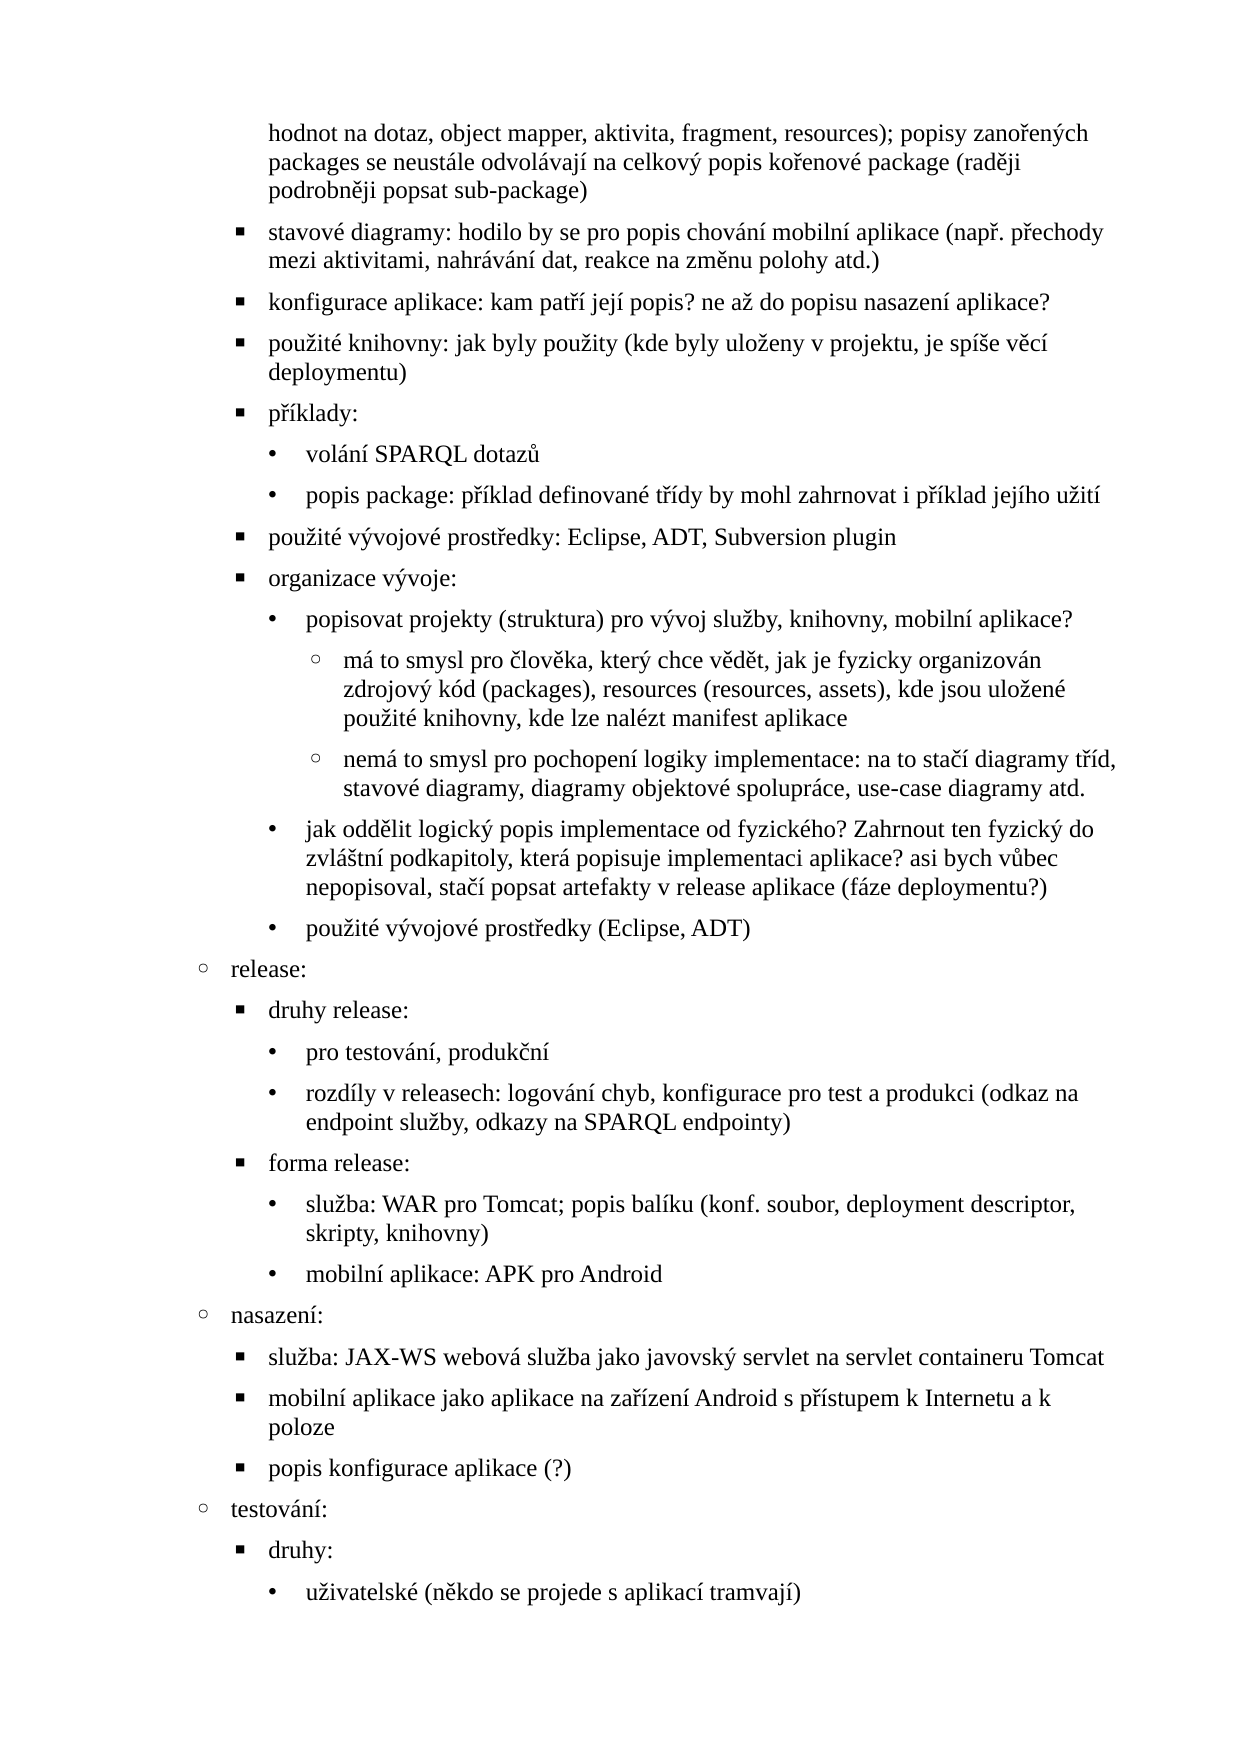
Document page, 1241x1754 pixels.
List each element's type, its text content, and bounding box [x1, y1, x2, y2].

list volání SPARQL dotazů [268, 439, 1122, 468]
list použité knihovny: jak byly použity (kde byly uloženy v projektu, je spíše věcí deploymentu) [231, 328, 1122, 386]
list stavové diagramy: hodilo by se pro popis chování mobilní aplikace (např. přechody mezi aktivitami, nahrávání dat, reakce na změnu polohy atd.) [231, 217, 1122, 274]
list má to smysl pro člověka, který chce vědět, jak je fyzicky organizován zdrojový kód (packages), resources (resources, assets), kde jsou uložené použité knihovny, kde lze nalézt manifest aplikace [306, 646, 1122, 732]
list release: [193, 954, 1122, 983]
list hodnot na dotaz, object mapper, aktivita, fragment, resources); popisy zanořených packages se neustále odvolávají na celkový popis kořenové package (raději podrobněji popsat sub-package) [231, 118, 1122, 204]
list rozdíly v releasech: logování chyb, konfigurace pro test a produkci (odkaz na endpoint služby, odkazy na SPARQL endpointy) [268, 1078, 1122, 1136]
list příklady: [231, 398, 1122, 427]
list nasazení: [193, 1301, 1122, 1329]
list použité vývojové prostředky (Eclipse, ADT) [268, 913, 1122, 942]
list popis konfigurace aplikace (?) [231, 1453, 1122, 1482]
list organizace vývoje: [231, 563, 1122, 592]
list uživatelské (někdo se projede s aplikací tramvají) [268, 1577, 1122, 1606]
list druhy release: [231, 996, 1122, 1024]
list použité vývojové prostředky: Eclipse, ADT, Subversion plugin [231, 522, 1122, 551]
list popis package: příklad definované třídy by mohl zahrnovat i příklad jejího užití [268, 481, 1122, 509]
list mobilní aplikace: APK pro Android [268, 1259, 1122, 1288]
list pro testování, produkční [268, 1037, 1122, 1066]
list služba: JAX-WS webová služba jako javovský servlet na servlet containeru Tomcat [231, 1342, 1122, 1371]
list konfigurace aplikace: kam patří její popis? ne až do popisu nasazení aplikace? [231, 287, 1122, 316]
list mobilní aplikace jako aplikace na zařízení Android s přístupem k Internetu a k poloze [231, 1383, 1122, 1441]
list druhy: [231, 1536, 1122, 1564]
list popisovat projekty (struktura) pro vývoj služby, knihovny, mobilní aplikace? [268, 604, 1122, 633]
list služba: WAR pro Tomcat; popis balíku (konf. soubor, deployment descriptor, skripty, knihovny) [268, 1189, 1122, 1247]
list jak oddělit logický popis implementace od fyzického? Zahrnout ten fyzický do zvláštní podkapitoly, která popisuje implementaci aplikace? asi bych vůbec nepopisoval, stačí popsat artefakty v release aplikace (fáze deploymentu?) [268, 814, 1122, 901]
list nemá to smysl pro pochopení logiky implementace: na to stačí diagramy tříd, stavové diagramy, diagramy objektové spolupráce, use-case diagramy atd. [306, 744, 1122, 802]
list forma release: [231, 1148, 1122, 1177]
list testování: [193, 1494, 1122, 1523]
